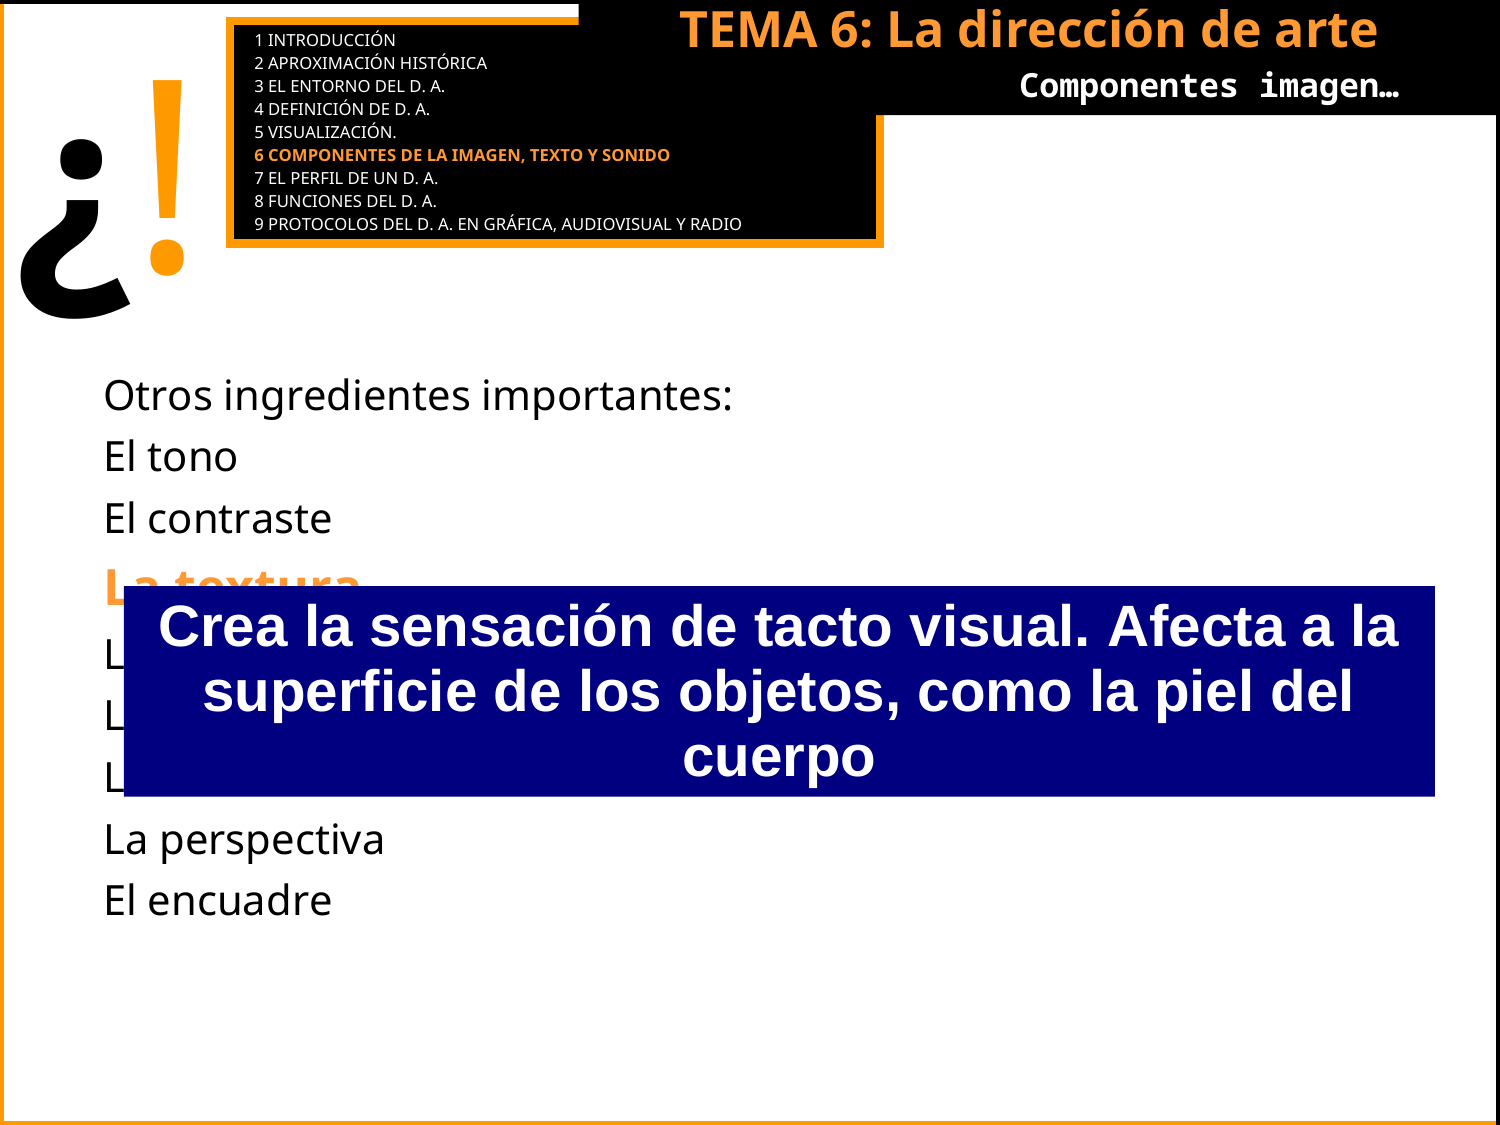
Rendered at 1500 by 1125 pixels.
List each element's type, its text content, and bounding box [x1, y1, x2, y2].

text_box Crea la sensación de tacto visual. Afecta a la superficie de los objetos, como la piel del cuerpo [123, 586, 1435, 797]
list Otros ingredientes importantes: El tono El contraste La textura La escala La proporción La dimensión La perspectiva El encuadre [88, 361, 1427, 998]
text_box 1 INTRODUCCIÓN 2 APROXIMACIÓN HISTÓRICA 3 EL ENTORNO DEL D. A. 4 DEFINICIÓN DE D. A. 5 VISUALIZACIÓN. 6 COMPONENTES DE LA IMAGEN, TEXTO Y SONIDO 7 EL PERFIL DE UN D. A. 8 FUNCIONES DEL D. A. 9 PROTOCOLOS DEL D. A. EN GRÁFICA, AUDIOVISUAL Y RADIO [230, 20, 880, 244]
text_box TEMA 6: La dirección de arte Componentes imagen… [578, 0, 1500, 116]
